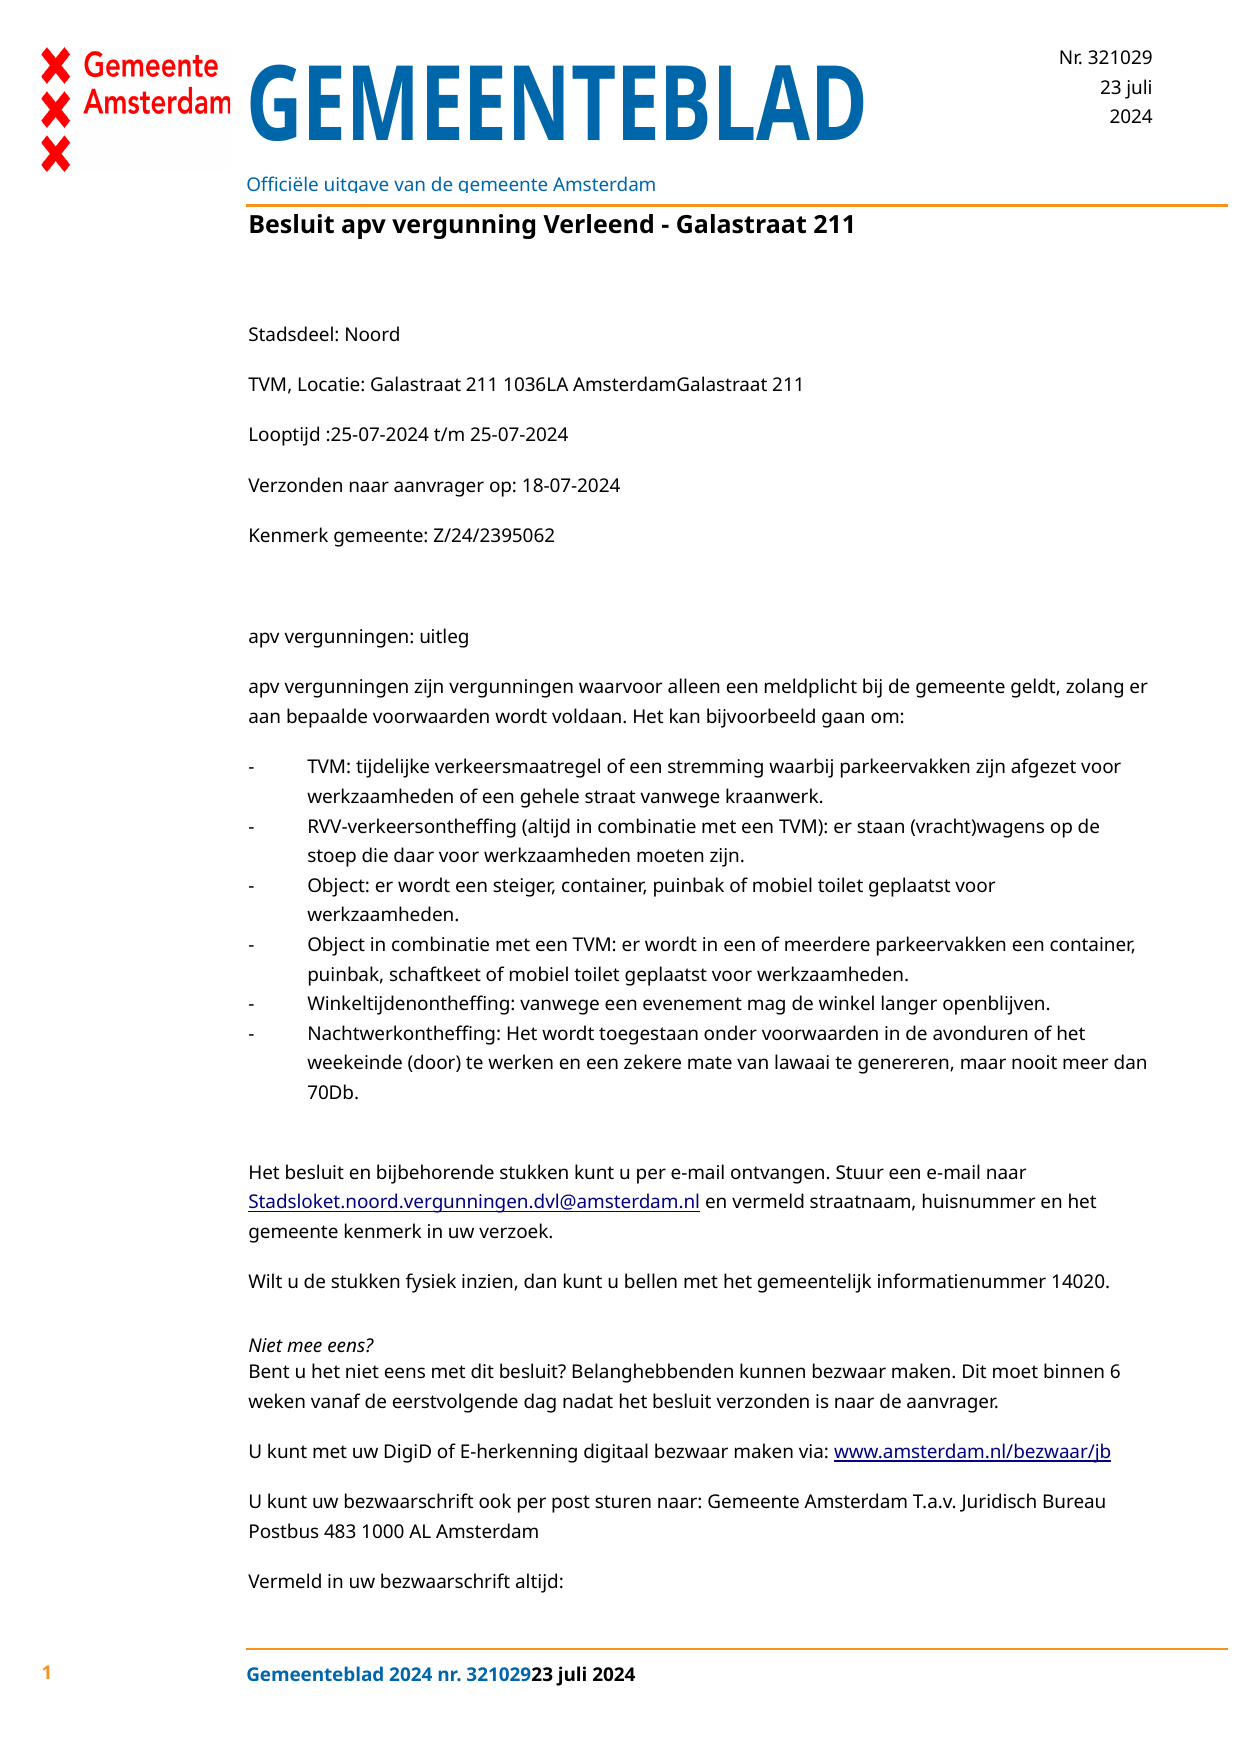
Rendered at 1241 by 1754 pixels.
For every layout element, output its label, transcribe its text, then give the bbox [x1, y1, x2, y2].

list Object in combinatie met een TVM: er wordt in een of meerdere parkeervakken een container, puinbak, schaftkeet of mobiel toilet geplaatst voor werkzaamheden. [248, 931, 1152, 986]
text Besluit apv vergunning Verleend - Galastraat 211 [248, 207, 1152, 241]
text U kunt uw bezwaarschrift ook per post sturen naar: Gemeente Amsterdam T.a.v. Juridisch Bureau Postbus 483 1000 AL Amsterdam [248, 1489, 1152, 1544]
text Bent u het niet eens met dit besluit? Belanghebbenden kunnen bezwaar maken. Dit moet binnen 6 weken vanaf de eerstvolgende dag nadat het besluit verzonden is naar de aanvrager. [248, 1358, 1152, 1414]
text apv vergunningen: uitleg [248, 623, 1152, 649]
text Kenmerk gemeente: Z/24/2395062 [248, 522, 1152, 548]
text Het besluit en bijbehorende stukken kunt u per e-mail ontvangen. Stuur een e-mail naar Stadsloket.noord.vergunningen.dvl@amsterdam.nl en vermeld straatnaam, huisnummer en het gemeente kenmerk in uw verzoek. [248, 1159, 1152, 1244]
list Nachtwerkontheffing: Het wordt toegestaan onder voorwaarden in de avonduren of het weekeinde (door) te werken en een zekere mate van lawaai te genereren, maar nooit meer dan 70Db. [248, 1020, 1152, 1105]
text TVM, Locatie: Galastraat 211 1036LA AmsterdamGalastraat 211 [248, 371, 1152, 397]
list Object: er wordt een steiger, container, puinbak of mobiel toilet geplaatst voor werkzaamheden. [248, 872, 1152, 927]
text Stadsdeel: Noord [248, 321, 1152, 346]
text U kunt met uw DigiD of E-herkenning digitaal bezwaar maken via: www.amsterdam.nl/bezwaar/jb [248, 1438, 1152, 1464]
picture [41, 47, 231, 172]
list TVM: tijdelijke verkeersmaatregel of een stremming waarbij parkeervakken zijn afgezet voor werkzaamheden of een gehele straat vanwege kraanwerk. [248, 754, 1152, 809]
text Verzonden naar aanvrager op: 18-07-2024 [248, 472, 1152, 498]
list RVV-verkeersontheffing (altijd in combinatie met een TVM): er staan (vracht)wagens op de stoep die daar voor werkzaamheden moeten zijn. [248, 813, 1152, 868]
text Looptijd :25-07-2024 t/m 25-07-2024 [248, 422, 1152, 447]
text Wilt u de stukken fysiek inzien, dan kunt u bellen met het gemeentelijk informatienummer 14020. [248, 1269, 1152, 1294]
text Vermeld in uw bezwaarschrift altijd: [248, 1569, 1152, 1594]
text apv vergunningen zijn vergunningen waarvoor alleen een meldplicht bij de gemeente geldt, zolang er aan bepaalde voorwaarden wordt voldaan. Het kan bijvoorbeeld gaan om: [248, 674, 1152, 729]
list Winkeltijdenontheffing: vanwege een evenement mag de winkel langer openblijven. [248, 990, 1152, 1016]
text Niet mee eens? [248, 1333, 1152, 1358]
